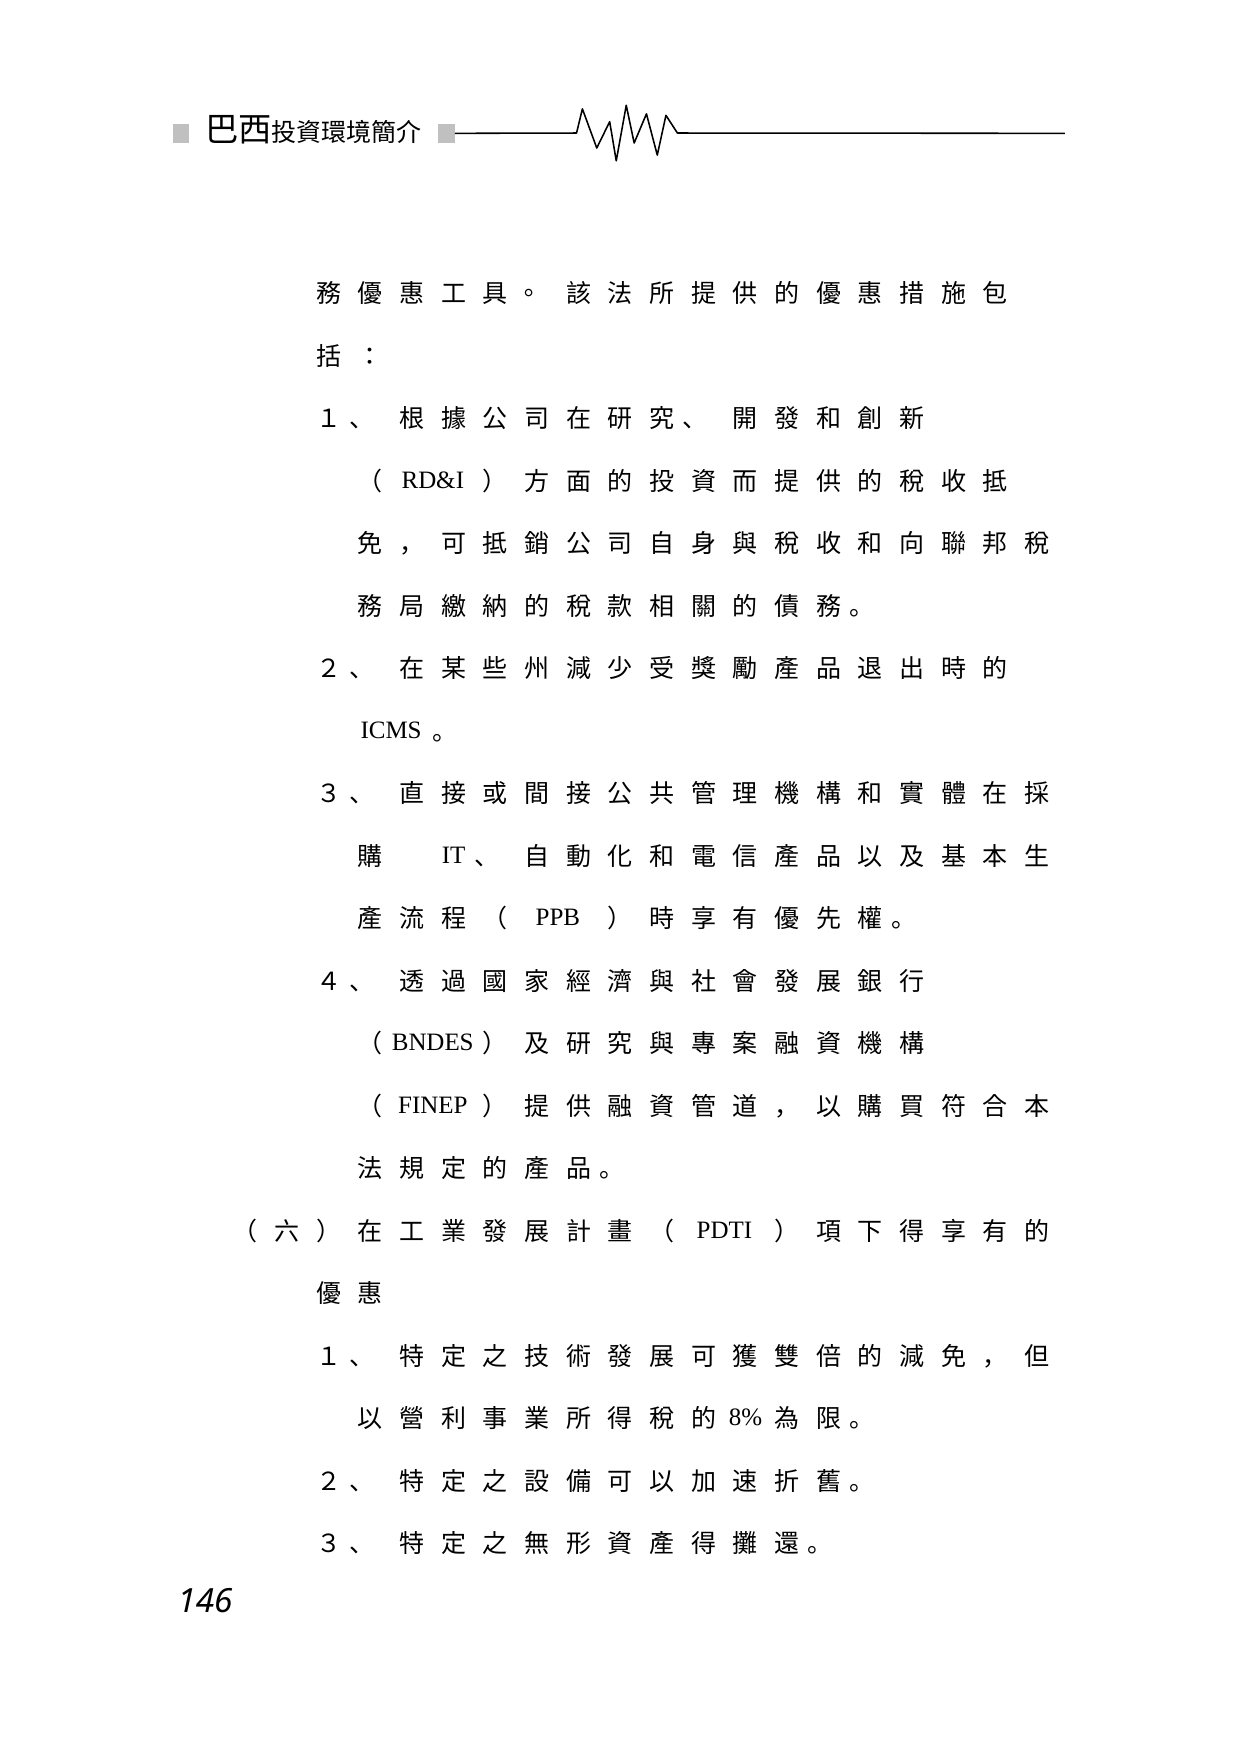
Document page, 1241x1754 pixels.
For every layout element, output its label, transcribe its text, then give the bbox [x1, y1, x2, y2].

text （六）在工業發展計畫（PDTI）項下得享有的優惠 [207, 1188, 1058, 1313]
text ３、特定之無形資產得攤還。 [281, 1500, 1058, 1563]
text 務優惠工具。該法所提供的優惠措施包括： [207, 250, 1058, 375]
text ２、在某些州減少受獎勵產品退出時的 ICMS。 [281, 625, 1058, 750]
text １、根據公司在研究、開發和創新（RD&I）方面的投資而提供的稅收抵免，可抵銷公司自身與稅收和向聯邦稅務局繳納的稅款相關的債務。 [281, 375, 1058, 625]
text １、特定之技術發展可獲雙倍的減免，但以營利事業所得稅的8%為限。 [281, 1313, 1058, 1438]
text ３、直接或間接公共管理機構和實體在採購 IT、自動化和電信產品以及基本生產流程（PPB）時享有優先權。 [281, 750, 1058, 938]
text ２、特定之設備可以加速折舊。 [281, 1438, 1058, 1500]
text ４、透過國家經濟與社會發展銀行（BNDES）及研究與專案融資機構（FINEP）提供融資管道，以購買符合本法規定的產品。 [281, 938, 1058, 1188]
